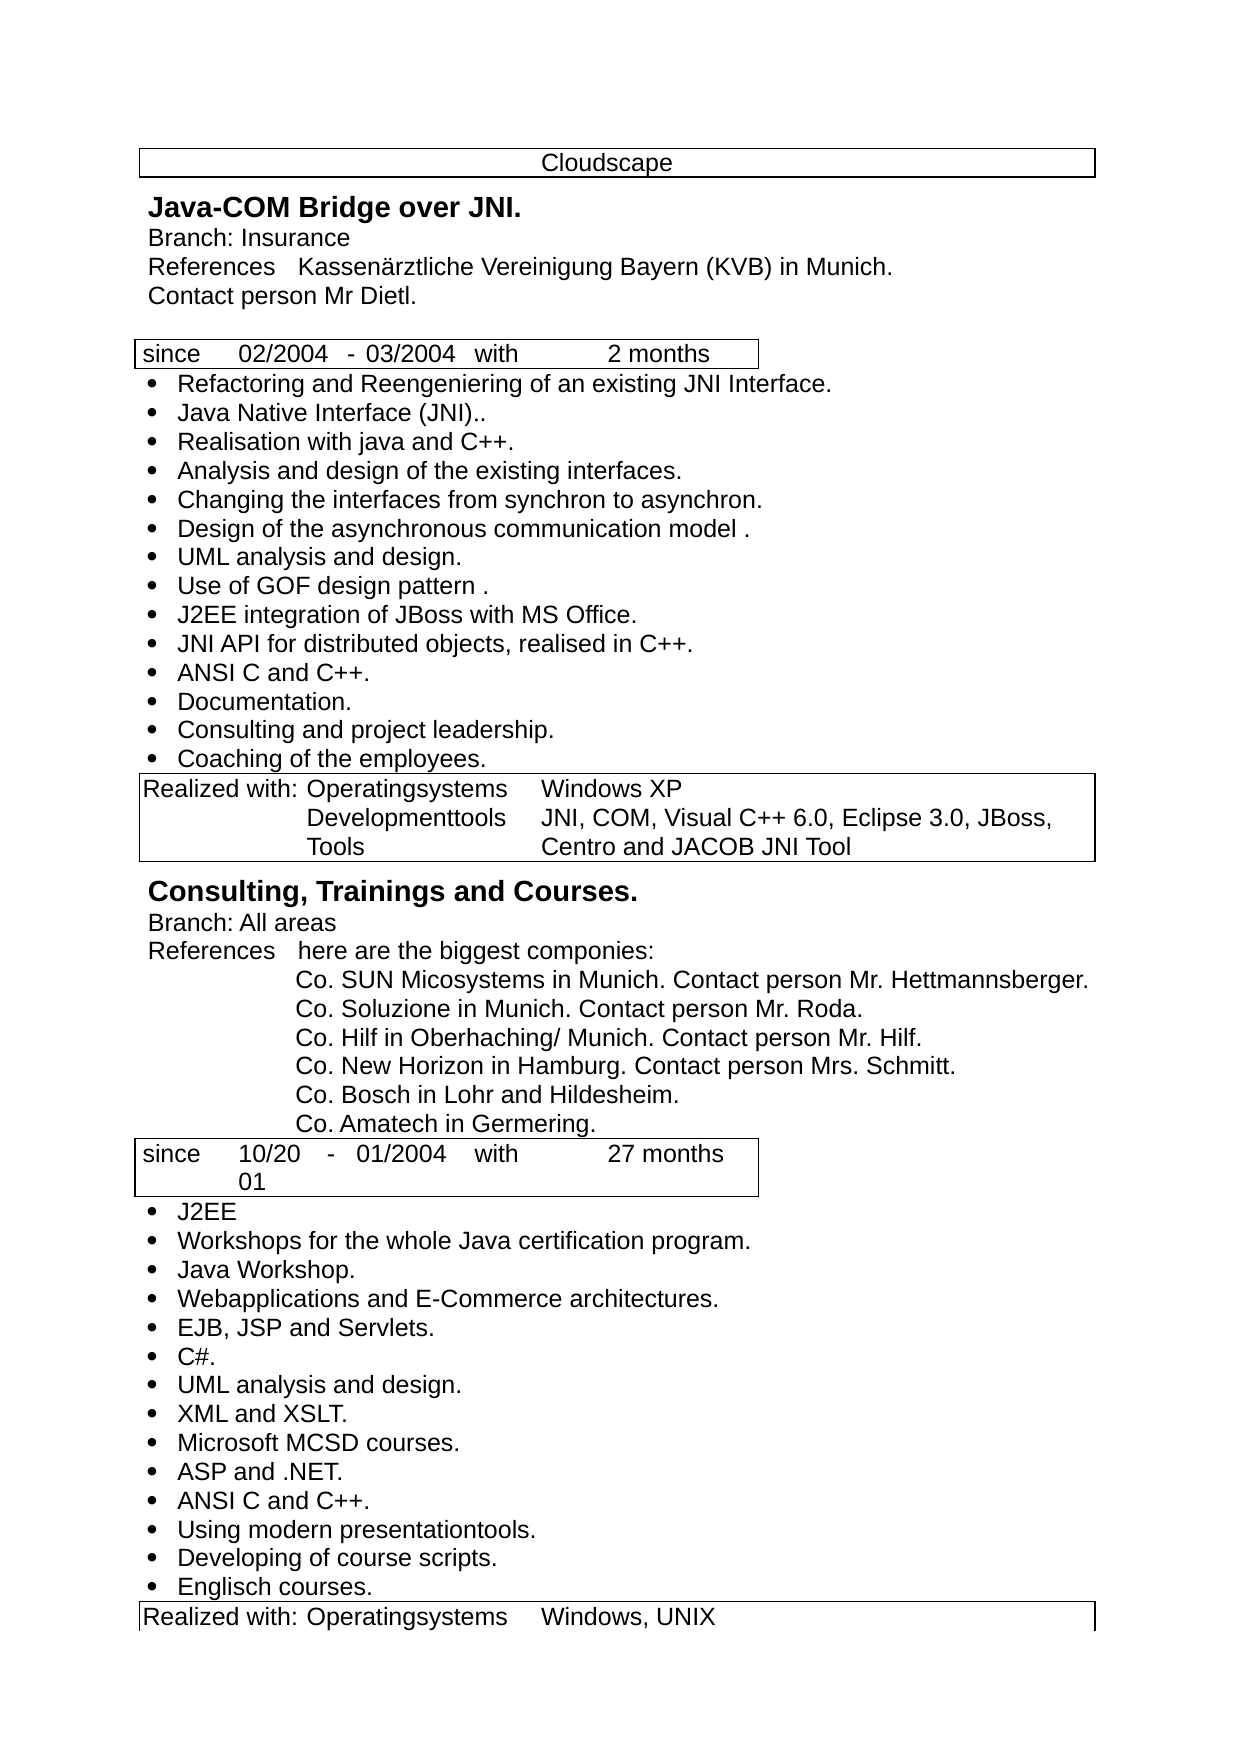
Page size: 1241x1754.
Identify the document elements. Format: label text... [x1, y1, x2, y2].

table_header Windows XP [538, 774, 1094, 803]
table_header since [136, 340, 231, 368]
list Webapplications and E-Commerce architectures. [148, 1284, 1104, 1313]
text Branch: All areas [148, 908, 1104, 936]
list ASP and .NET. [148, 1457, 1104, 1486]
table_header Operatingsystems [303, 774, 538, 803]
list Realisation with java and C++. [148, 427, 1104, 456]
list Coaching of the employees. [148, 744, 1104, 773]
list Englisch courses. [148, 1572, 1104, 1601]
table_header with [467, 1139, 600, 1196]
list ANSI C and C++. [148, 1486, 1104, 1514]
table_header Realized with: [140, 774, 303, 803]
table_header - [340, 340, 358, 368]
text Co. New Horizon in Hamburg. Contact person Mrs. Schmitt. [221, 1051, 1104, 1080]
subtitle Java-COM Bridge over JNI. [148, 190, 1104, 223]
text Co. SUN Micosystems in Munich. Contact person Mr. Hettmannsberger. [221, 965, 1104, 994]
list Analysis and design of the existing interfaces. [148, 456, 1104, 485]
table_header 02/2004 [231, 340, 339, 368]
list Microsoft MCSD courses. [148, 1428, 1104, 1457]
table_header since [136, 1139, 231, 1196]
list XML and XSLT. [148, 1399, 1104, 1428]
list Consulting and project leadership. [148, 716, 1104, 744]
text Co. Soluzione in Munich. Contact person Mr. Roda. [221, 994, 1104, 1023]
list Documentation. [148, 687, 1104, 716]
text Co. Bosch in Lohr and Hildesheim. [221, 1080, 1104, 1109]
list Developing of course scripts. [148, 1543, 1104, 1572]
table_cell Developmenttools Tools [303, 803, 538, 861]
table_header 01/2004 [349, 1139, 467, 1196]
table_header 27 months [600, 1139, 758, 1196]
table_cell [303, 149, 538, 176]
list Changing the interfaces from synchron to asynchron. [148, 485, 1104, 513]
list Using modern presentationtools. [148, 1514, 1104, 1543]
table_cell JNI, COM, Visual C++ 6.0, Eclipse 3.0, JBoss, Centro and JACOB JNI Tool [538, 803, 1094, 861]
list JNI API for distributed objects, realised in C++. [148, 629, 1104, 658]
table_header 03/2004 [358, 340, 467, 368]
list J2EE integration of JBoss with MS Office. [148, 600, 1104, 629]
list Java Native Interface (JNI).. [148, 398, 1104, 427]
table_cell [140, 803, 303, 861]
list Refactoring and Reengeniering of an existing JNI Interface. [148, 369, 1104, 398]
text References here are the biggest componies: [148, 936, 1104, 965]
list Use of GOF design pattern . [148, 571, 1104, 600]
list Design of the asynchronous communication model . [148, 513, 1104, 542]
table_header Realized with: [140, 1602, 303, 1631]
text Branch: Insurance [148, 223, 1104, 252]
table_header with [467, 340, 600, 368]
list C#. [148, 1341, 1104, 1370]
list J2EE [148, 1197, 1104, 1226]
text Co. Amatech in Germering. [221, 1109, 1104, 1138]
list UML analysis and design. [148, 1370, 1104, 1399]
text Co. Hilf in Oberhaching/ Munich. Contact person Mr. Hilf. [221, 1023, 1104, 1051]
table_header Windows, UNIX [538, 1602, 1094, 1631]
table_header 2 months [600, 340, 758, 368]
text References Kassenärztliche Vereinigung Bayern (KVB) in Munich. Contact person Mr Dietl. [148, 252, 1104, 310]
table_header Operatingsystems [303, 1602, 538, 1631]
list EJB, JSP and Servlets. [148, 1313, 1104, 1341]
list ANSI C and C++. [148, 658, 1104, 687]
table_header - [319, 1139, 349, 1196]
table_cell Cloudscape [538, 149, 1094, 176]
table_header 10/2001 [231, 1139, 319, 1196]
table_cell [140, 149, 303, 176]
list UML analysis and design. [148, 542, 1104, 571]
list Java Workshop. [148, 1255, 1104, 1284]
subtitle Consulting, Trainings and Courses. [148, 874, 1104, 908]
list Workshops for the whole Java certification program. [148, 1226, 1104, 1255]
